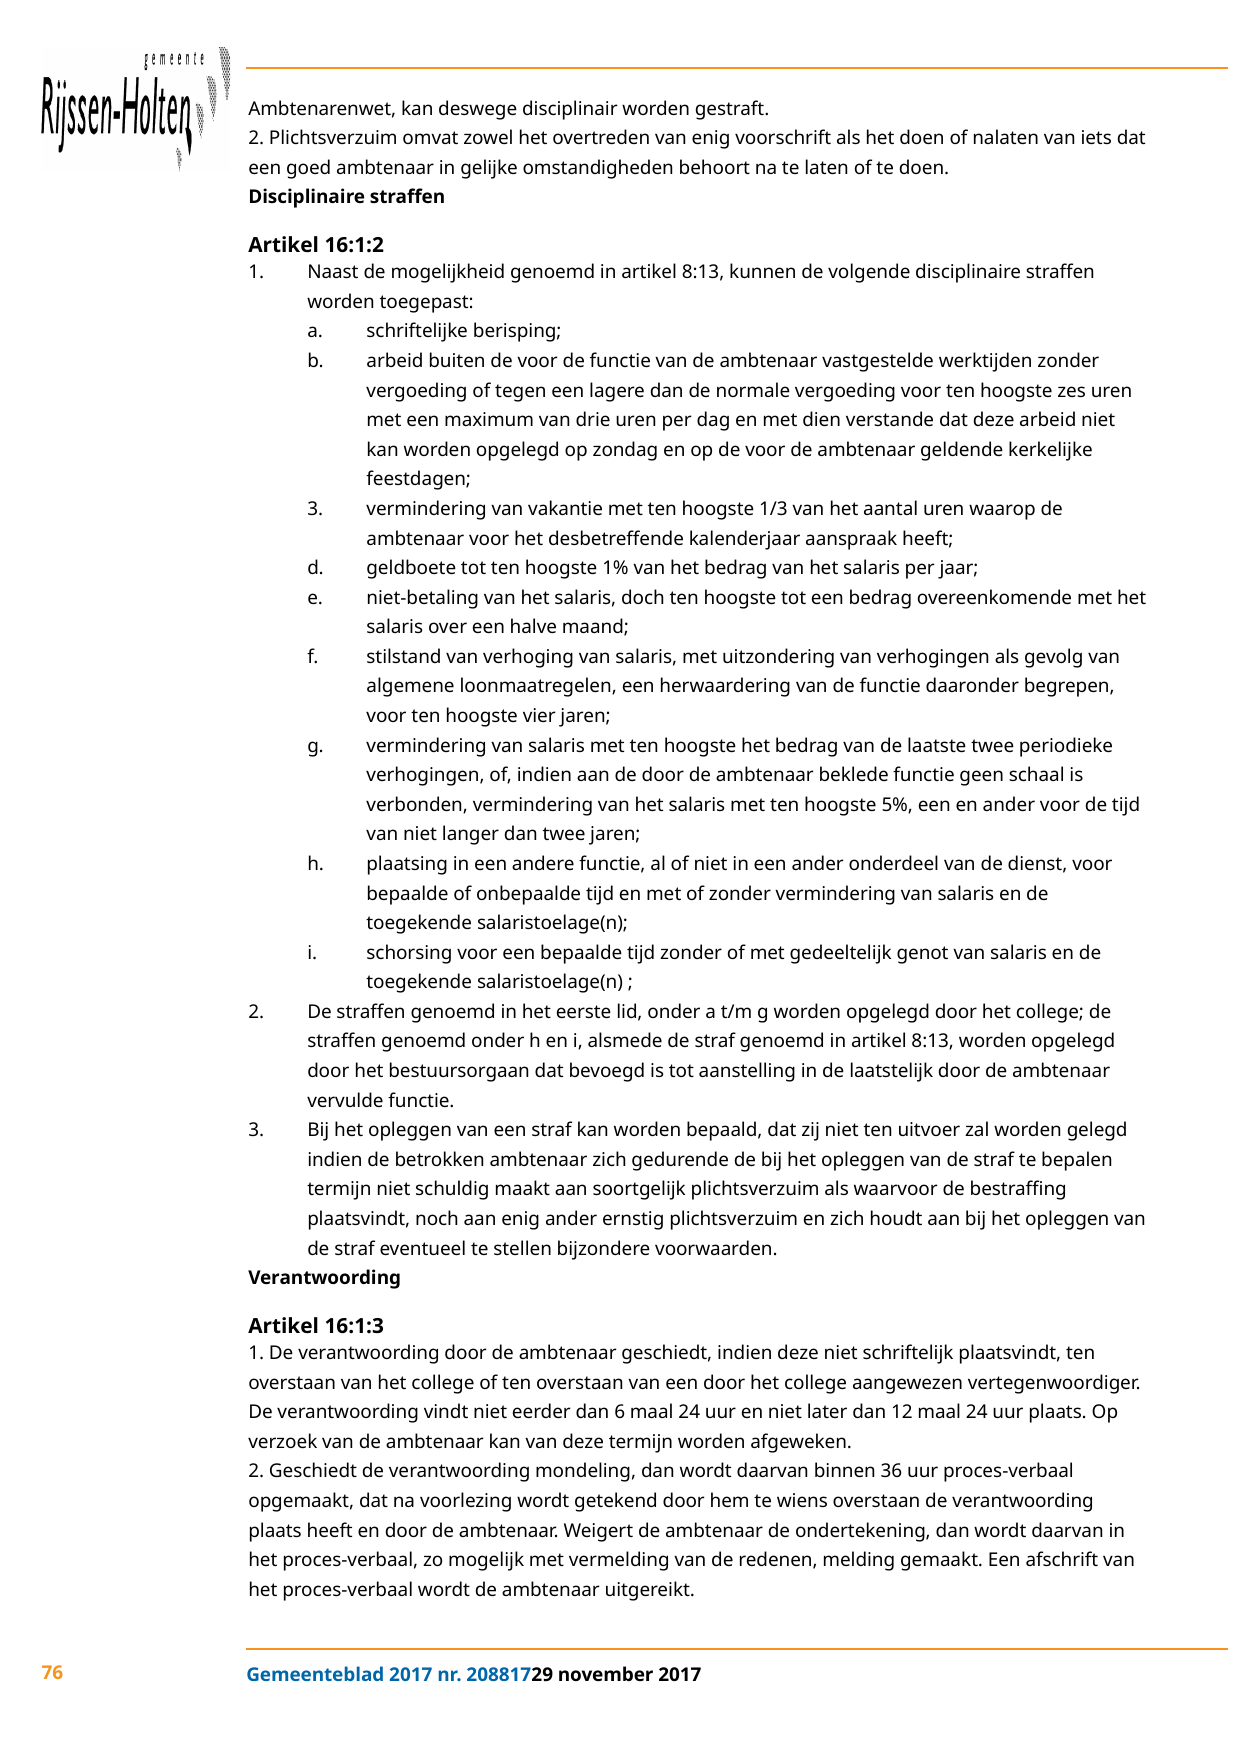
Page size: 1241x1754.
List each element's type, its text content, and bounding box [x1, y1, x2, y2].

list De straffen genoemd in het eerste lid, onder a t/m g worden opgelegd door het college; de straffen genoemd onder h en i, alsmede de straf genoemd in artikel 8:13, worden opgelegd door het bestuursorgaan dat bevoegd is tot aanstelling in de laatstelijk door de ambtenaar vervulde functie. [248, 998, 1152, 1113]
text Verantwoording [248, 1264, 1152, 1290]
list plaatsing in een andere functie, al of niet in een ander onderdeel van de dienst, voor bepaalde of onbepaalde tijd en met of zonder vermindering van salaris en de toegekende salaristoelage(n); [307, 850, 1152, 935]
text Artikel 16:1:3 [248, 1311, 1152, 1339]
list Bij het opleggen van een straf kan worden bepaald, dat zij niet ten uitvoer zal worden gelegd indien de betrokken ambtenaar zich gedurende de bij het opleggen van de straf te bepalen termijn niet schuldig maakt aan soortgelijk plichtsverzuim als waarvoor de bestraffing plaatsvindt, noch aan enig ander ernstig plichtsverzuim en zich houdt aan bij het opleggen van de straf eventueel te stellen bijzondere voorwaarden. [248, 1116, 1152, 1261]
list schorsing voor een bepaalde tijd zonder of met gedeeltelijk genot van salaris en de toegekende salaristoelage(n) ; [307, 939, 1152, 994]
list arbeid buiten de voor de functie van de ambtenaar vastgestelde werktijden zonder vergoeding of tegen een lagere dan de normale vergoeding voor ten hoogste zes uren met een maximum van drie uren per dag en met dien verstande dat deze arbeid niet kan worden opgelegd op zondag en op de voor de ambtenaar geldende kerkelijke feestdagen; [307, 347, 1152, 491]
list Naast de mogelijkheid genoemd in artikel 8:13, kunnen de volgende disciplinaire straffen worden toegepast: [248, 258, 1152, 314]
picture [41, 47, 231, 172]
list niet-betaling van het salaris, doch ten hoogste tot een bedrag overeenkomende met het salaris over een halve maand; [307, 584, 1152, 639]
text Disciplinaire straffen [248, 183, 1152, 209]
list vermindering van salaris met ten hoogste het bedrag van de laatste twee periodieke verhogingen, of, indien aan de door de ambtenaar beklede functie geen schaal is verbonden, vermindering van het salaris met ten hoogste 5%, een en ander voor de tijd van niet langer dan twee jaren; [307, 732, 1152, 846]
list vermindering van vakantie met ten hoogste 1/3 van het aantal uren waarop de ambtenaar voor het desbetreffende kalenderjaar aanspraak heeft; [307, 495, 1152, 551]
list schriftelijke berisping; [307, 318, 1152, 343]
list stilstand van verhoging van salaris, met uitzondering van verhogingen als gevolg van algemene loonmaatregelen, een herwaardering van de functie daaronder begrepen, voor ten hoogste vier jaren; [307, 643, 1152, 728]
text 2. Geschiedt de verantwoording mondeling, dan wordt daarvan binnen 36 uur proces-verbaal opgemaakt, dat na voorlezing wordt getekend door hem te wiens overstaan de verantwoording plaats heeft en door de ambtenaar. Weigert de ambtenaar de ondertekening, dan wordt daarvan in het proces-verbaal, zo mogelijk met vermelding van de redenen, melding gemaakt. Een afschrift van het proces-verbaal wordt de ambtenaar uitgereikt. [248, 1458, 1152, 1602]
text 2. Plichtsverzuim omvat zowel het overtreden van enig voorschrift als het doen of nalaten van iets dat een goed ambtenaar in gelijke omstandigheden behoort na te laten of te doen. [248, 124, 1152, 180]
text Ambtenarenwet, kan deswege disciplinair worden gestraft. [248, 95, 1152, 121]
text 1. De verantwoording door de ambtenaar geschiedt, indien deze niet schriftelijk plaatsvindt, ten overstaan van het college of ten overstaan van een door het college aangewezen vertegenwoordiger. De verantwoording vindt niet eerder dan 6 maal 24 uur en niet later dan 12 maal 24 uur plaats. Op verzoek van de ambtenaar kan van deze termijn worden afgeweken. [248, 1339, 1152, 1454]
list geldboete tot ten hoogste 1% van het bedrag van het salaris per jaar; [307, 554, 1152, 580]
text Artikel 16:1:2 [248, 230, 1152, 258]
